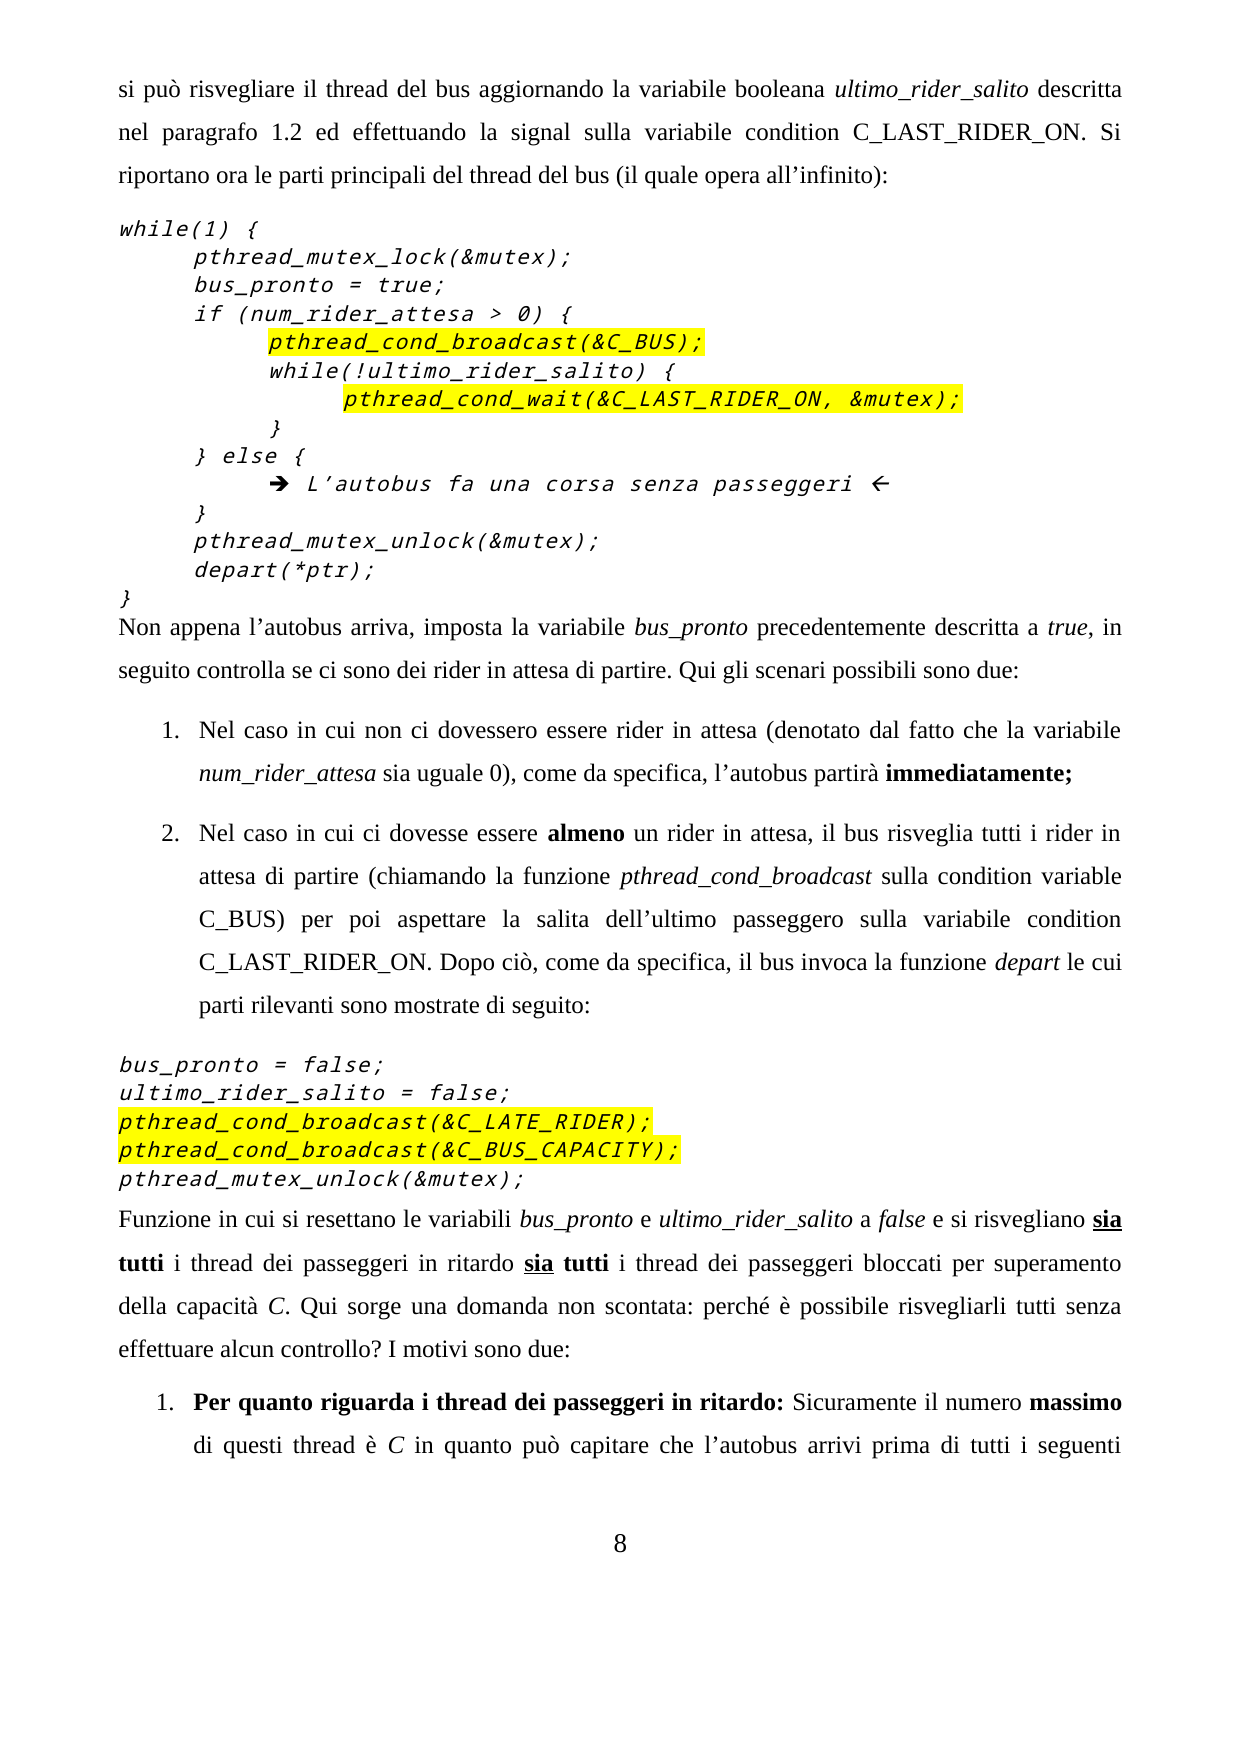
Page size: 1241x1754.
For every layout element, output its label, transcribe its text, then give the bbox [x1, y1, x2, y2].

text ultimo_rider_salito = false; [118, 1078, 1122, 1107]
text pthread_mutex_unlock(&mutex); [118, 1164, 1122, 1192]
text pthread_cond_broadcast(&C_LATE_RIDER); [118, 1107, 1122, 1135]
text pthread_mutex_unlock(&mutex); [118, 526, 1122, 555]
text bus_pronto = false; [118, 1050, 1122, 1078]
text } [118, 413, 1122, 441]
text pthread_mutex_lock(&mutex); [118, 242, 1122, 271]
text depart(*ptr); [118, 555, 1122, 583]
text } [118, 583, 1122, 612]
list L’autobus fa una corsa senza passeggeri  [268, 469, 1122, 498]
text } else { [118, 441, 1122, 469]
list Nel caso in cui non ci dovessero essere rider in attesa (denotato dal fatto che la variabile num_rider_attesa sia uguale 0), come da specifica, l’autobus partirà immediatamente; [161, 715, 1122, 787]
text bus_pronto = true; [118, 271, 1122, 299]
text if (num_rider_attesa > 0) { [118, 299, 1122, 327]
text pthread_cond_broadcast(&C_BUS); [118, 327, 1122, 356]
list Nel caso in cui ci dovesse essere almeno un rider in attesa, il bus risveglia tutti i rider in attesa di partire (chiamando la funzione pthread_cond_broadcast sulla condition variable C_BUS) per poi aspettare la salita dell’ultimo passeggero sulla variabile condition C_LAST_RIDER_ON. Dopo ciò, come da specifica, il bus invoca la funzione depart le cui parti rilevanti sono mostrate di seguito: [161, 818, 1122, 1019]
text } [118, 498, 1122, 526]
text Non appena l’autobus arriva, imposta la variabile bus_pronto precedentemente descritta a true, in seguito controlla se ci sono dei rider in attesa di partire. Qui gli scenari possibili sono due: [118, 612, 1122, 684]
text si può risvegliare il thread del bus aggiornando la variabile booleana ultimo_rider_salito descritta nel paragrafo 1.2 ed effettuando la signal sulla variabile condition C_LAST_RIDER_ON. Si riportano ora le parti principali del thread del bus (il quale opera all’infinito): [118, 74, 1122, 189]
list Per quanto riguarda i thread dei passeggeri in ritardo: Sicuramente il numero massimo di questi thread è C in quanto può capitare che l’autobus arrivi prima di tutti i seguenti [156, 1387, 1122, 1459]
text while(!ultimo_rider_salito) { [118, 356, 1122, 384]
text Funzione in cui si resettano le variabili bus_pronto e ultimo_rider_salito a false e si risvegliano sia tutti i thread dei passeggeri in ritardo sia tutti i thread dei passeggeri bloccati per superamento della capacità C. Qui sorge una domanda non scontata: perché è possibile risvegliarli tutti senza effettuare alcun controllo? I motivi sono due: [118, 1204, 1122, 1363]
text pthread_cond_broadcast(&C_BUS_CAPACITY); [118, 1135, 1122, 1164]
text pthread_cond_wait(&C_LAST_RIDER_ON, &mutex); [118, 384, 1122, 413]
text while(1) { [118, 214, 1122, 242]
